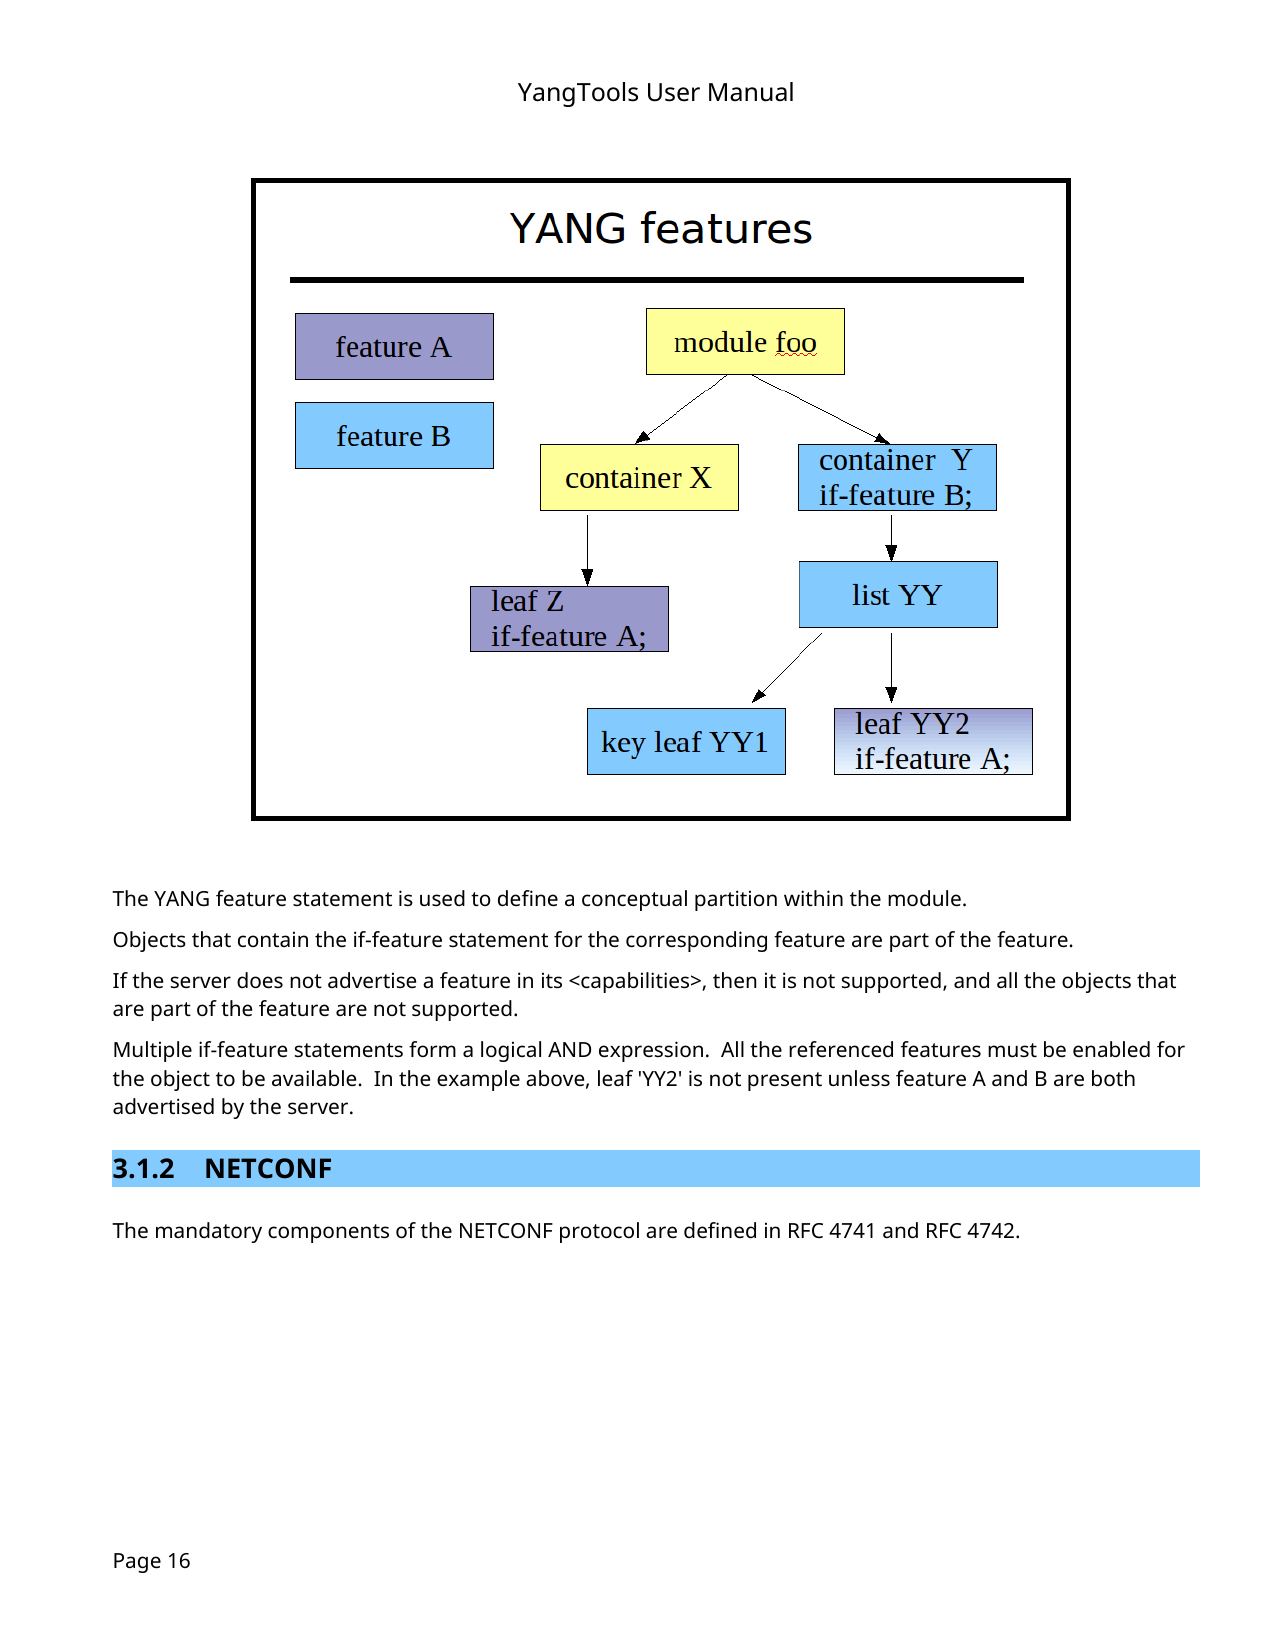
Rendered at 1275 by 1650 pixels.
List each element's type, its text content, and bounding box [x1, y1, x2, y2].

text If the server does not advertise a feature in its <capabilities>, then it is not supported, and all the objects that are part of the feature are not supported. [112, 966, 1200, 1023]
text Objects that contain the if-feature statement for the corresponding feature are part of the feature. [112, 925, 1200, 954]
text The mandatory components of the NETCONF protocol are defined in RFC 4741 and RFC 4742. [112, 1216, 1200, 1244]
text The YANG feature statement is used to define a conceptual partition within the module. [112, 884, 1200, 913]
text Multiple if-feature statements form a logical AND expression. All the referenced features must be enabled for the object to be available. In the example above, leaf 'YY2' is not present unless feature A and B are both advertised by the server. [112, 1036, 1200, 1121]
subtitle NETCONF [112, 1150, 1200, 1187]
picture [188, 138, 1125, 844]
